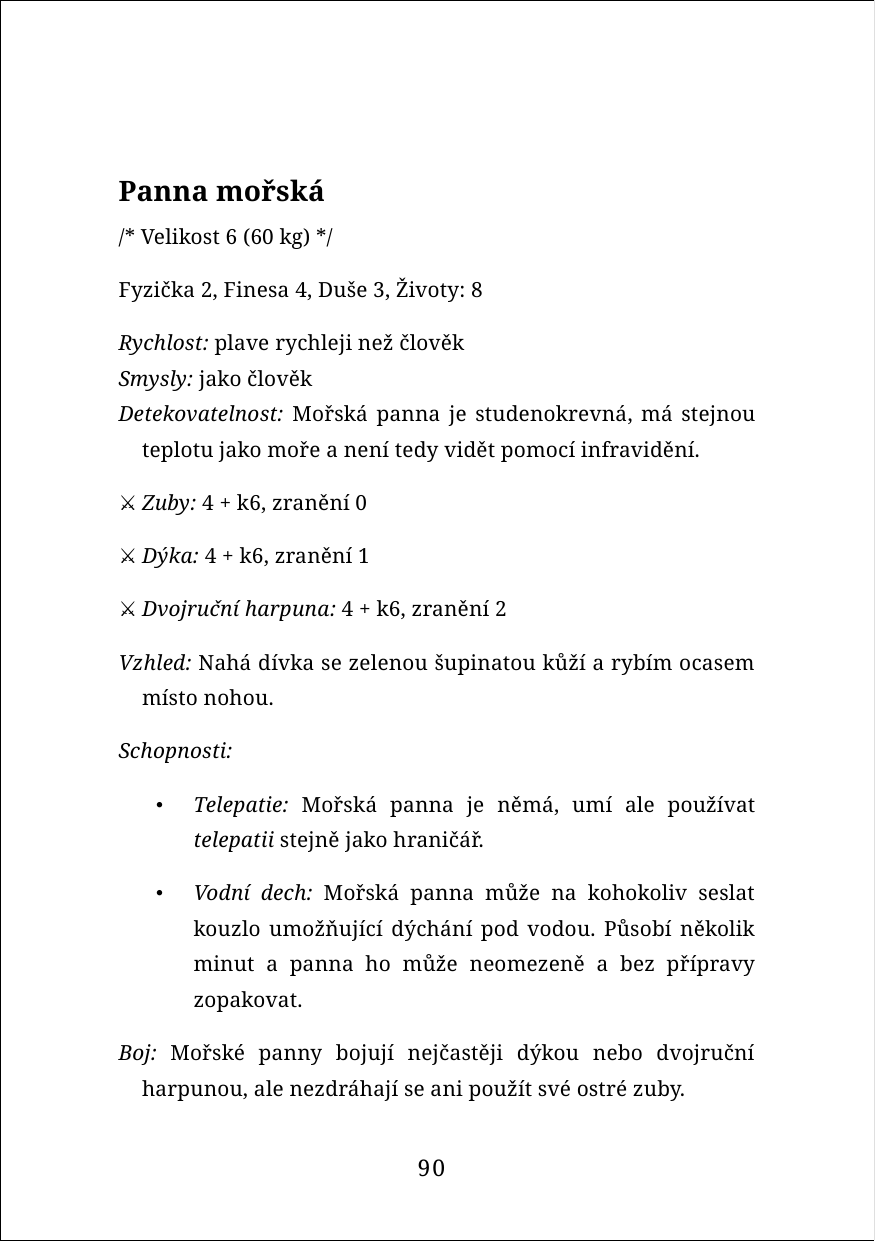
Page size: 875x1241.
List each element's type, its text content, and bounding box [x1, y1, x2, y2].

text /* Velikost 6 (60 kg) */ [118, 222, 756, 250]
text Smysly: jako člověk [118, 364, 756, 392]
text Boj: Mořské panny bojují nejčastěji dýkou nebo dvojruční harpunou, ale nezdráhají se ani použít své ostré zuby. [118, 1038, 756, 1102]
list Vodní dech: Mořská panna může na kohokoliv seslat kouzlo umožňující dýchání pod vodou. Působí několik minut a panna ho může neomezeně a bez přípravy zopakovat. [156, 878, 756, 1013]
text Rychlost: plave rychleji než člověk [118, 328, 756, 357]
text Detekovatelnost: Mořská panna je studenokrevná, má stejnou teplotu jako moře a není tedy vidět pomocí infravidění. [118, 399, 756, 463]
text Vzhled: Nahá dívka se zelenou šupinatou kůží a rybím ocasem místo nohou. [118, 648, 756, 712]
list Telepatie: Mořská panna je němá, umí ale používat telepatii stejně jako hraničář. [156, 790, 756, 854]
text Fyzička 2, Finesa 4, Duše 3, Životy: 8 [118, 275, 756, 303]
subtitle Panna mořská [118, 172, 756, 210]
text ⚔ Zuby: 4 + k6, zranění 0 [118, 488, 756, 517]
text ⚔ Dvojruční harpuna: 4 + k6, zranění 2 [118, 594, 756, 623]
text ⚔ Dýka: 4 + k6, zranění 1 [118, 541, 756, 570]
text Schopnosti: [118, 737, 756, 765]
